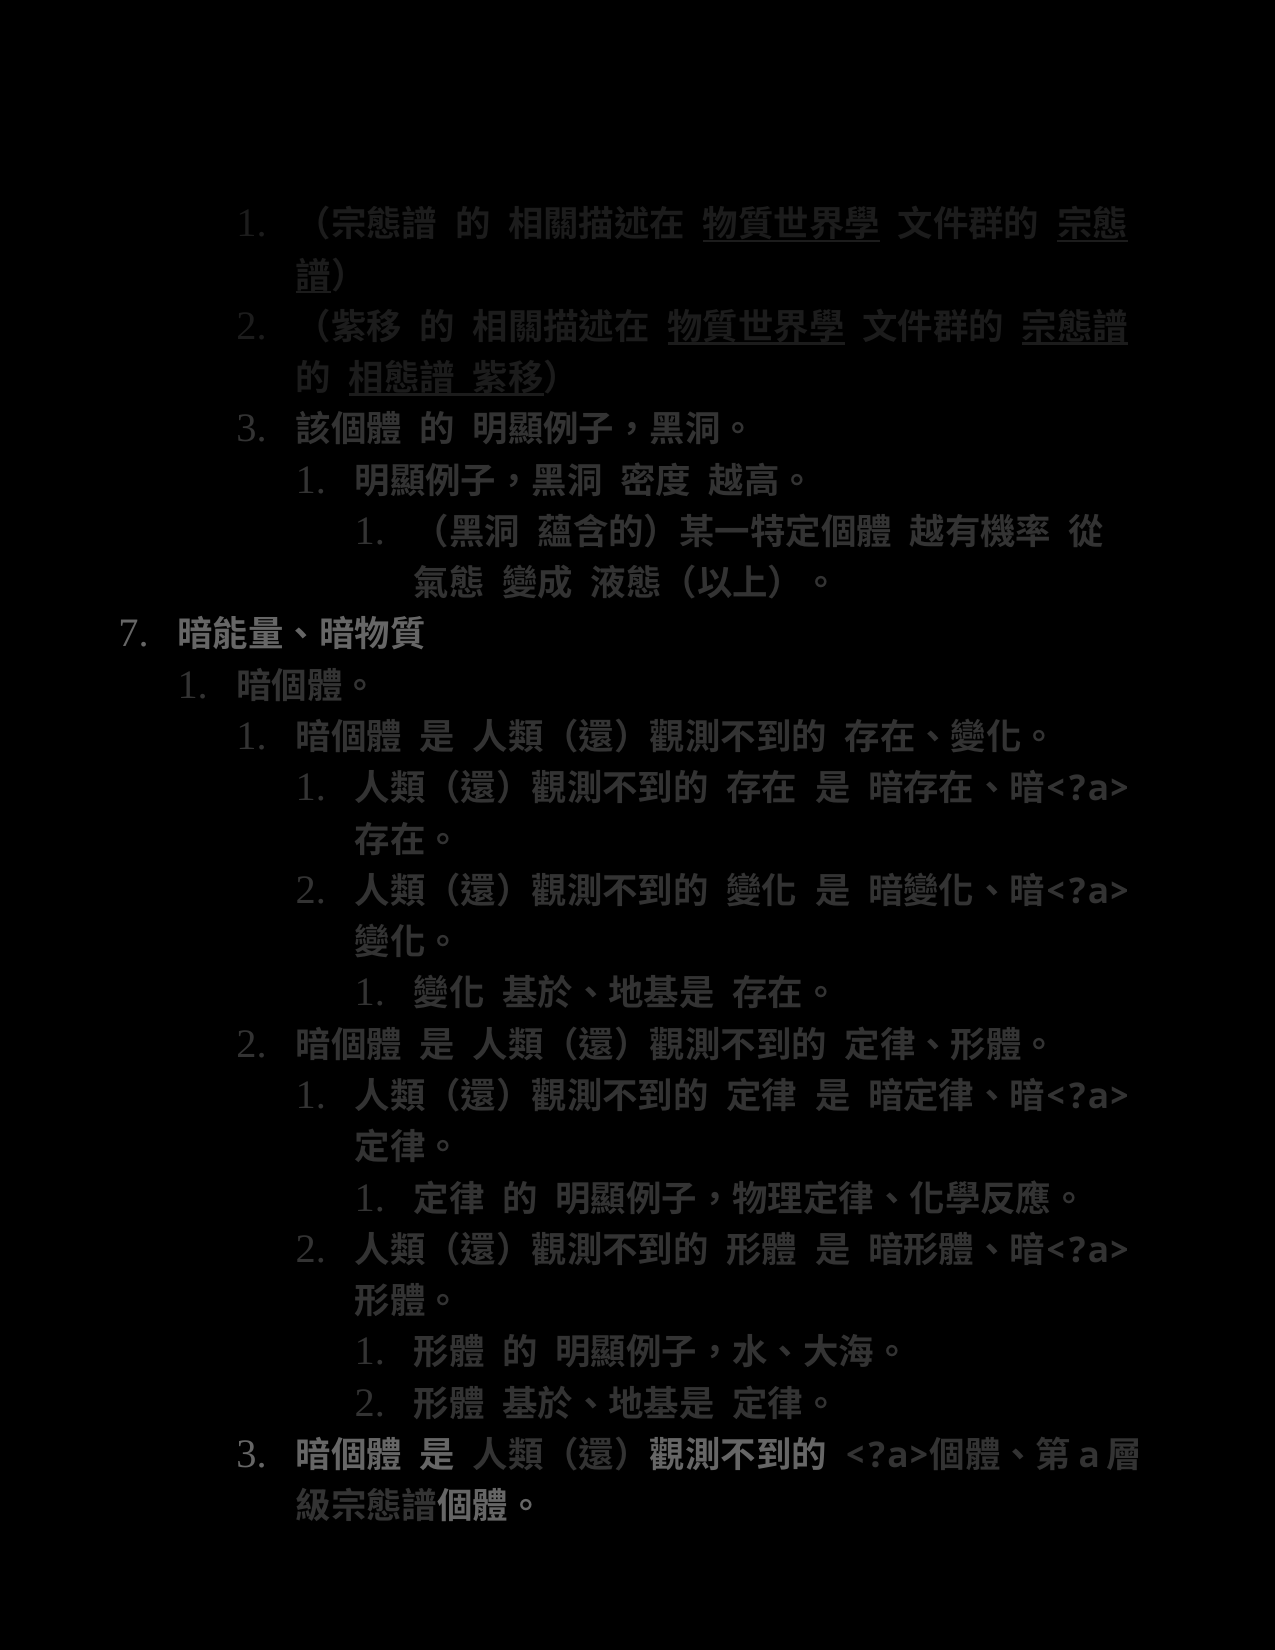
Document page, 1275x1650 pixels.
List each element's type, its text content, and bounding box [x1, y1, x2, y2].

list 變化 基於、地基是 存在。 [354, 965, 1157, 1016]
list 人類（還）觀測不到的 存在 是 暗存在、暗<?a>存在。 [295, 759, 1157, 862]
list 暗個體 是 人類（還）觀測不到的 存在、變化。 [236, 708, 1157, 759]
list 該個體 的 明顯例子，黑洞。 [236, 401, 1157, 452]
list 暗個體。 [177, 657, 1157, 708]
list （紫移 的 相關描述在 物質世界學 文件群的 宗態譜的 相態譜 紫移） [236, 298, 1157, 401]
list 暗個體 是 人類（還）觀測不到的 <?a>個體、第a層級宗態譜個體。 [236, 1426, 1157, 1529]
list 明顯例子，黑洞 密度 越高。 [295, 452, 1157, 503]
list 人類（還）觀測不到的 定律 是 暗定律、暗<?a>定律。 [295, 1067, 1157, 1170]
list （黑洞 蘊含的）某一特定個體 越有機率 從 氣態 變成 液態（以上）。 [354, 503, 1157, 606]
list 暗能量、暗物質 [118, 606, 1157, 657]
list 定律 的 明顯例子，物理定律、化學反應。 [354, 1170, 1157, 1221]
list 形體 的 明顯例子，水、大海。 [354, 1324, 1157, 1375]
list （宗態譜 的 相關描述在 物質世界學 文件群的 宗態譜） [236, 196, 1157, 298]
list 暗個體 是 人類（還）觀測不到的 定律、形體。 [236, 1016, 1157, 1067]
list 人類（還）觀測不到的 形體 是 暗形體、暗<?a>形體。 [295, 1221, 1157, 1324]
list 人類（還）觀測不到的 變化 是 暗變化、暗<?a>變化。 [295, 862, 1157, 965]
list 形體 基於、地基是 定律。 [354, 1375, 1157, 1426]
